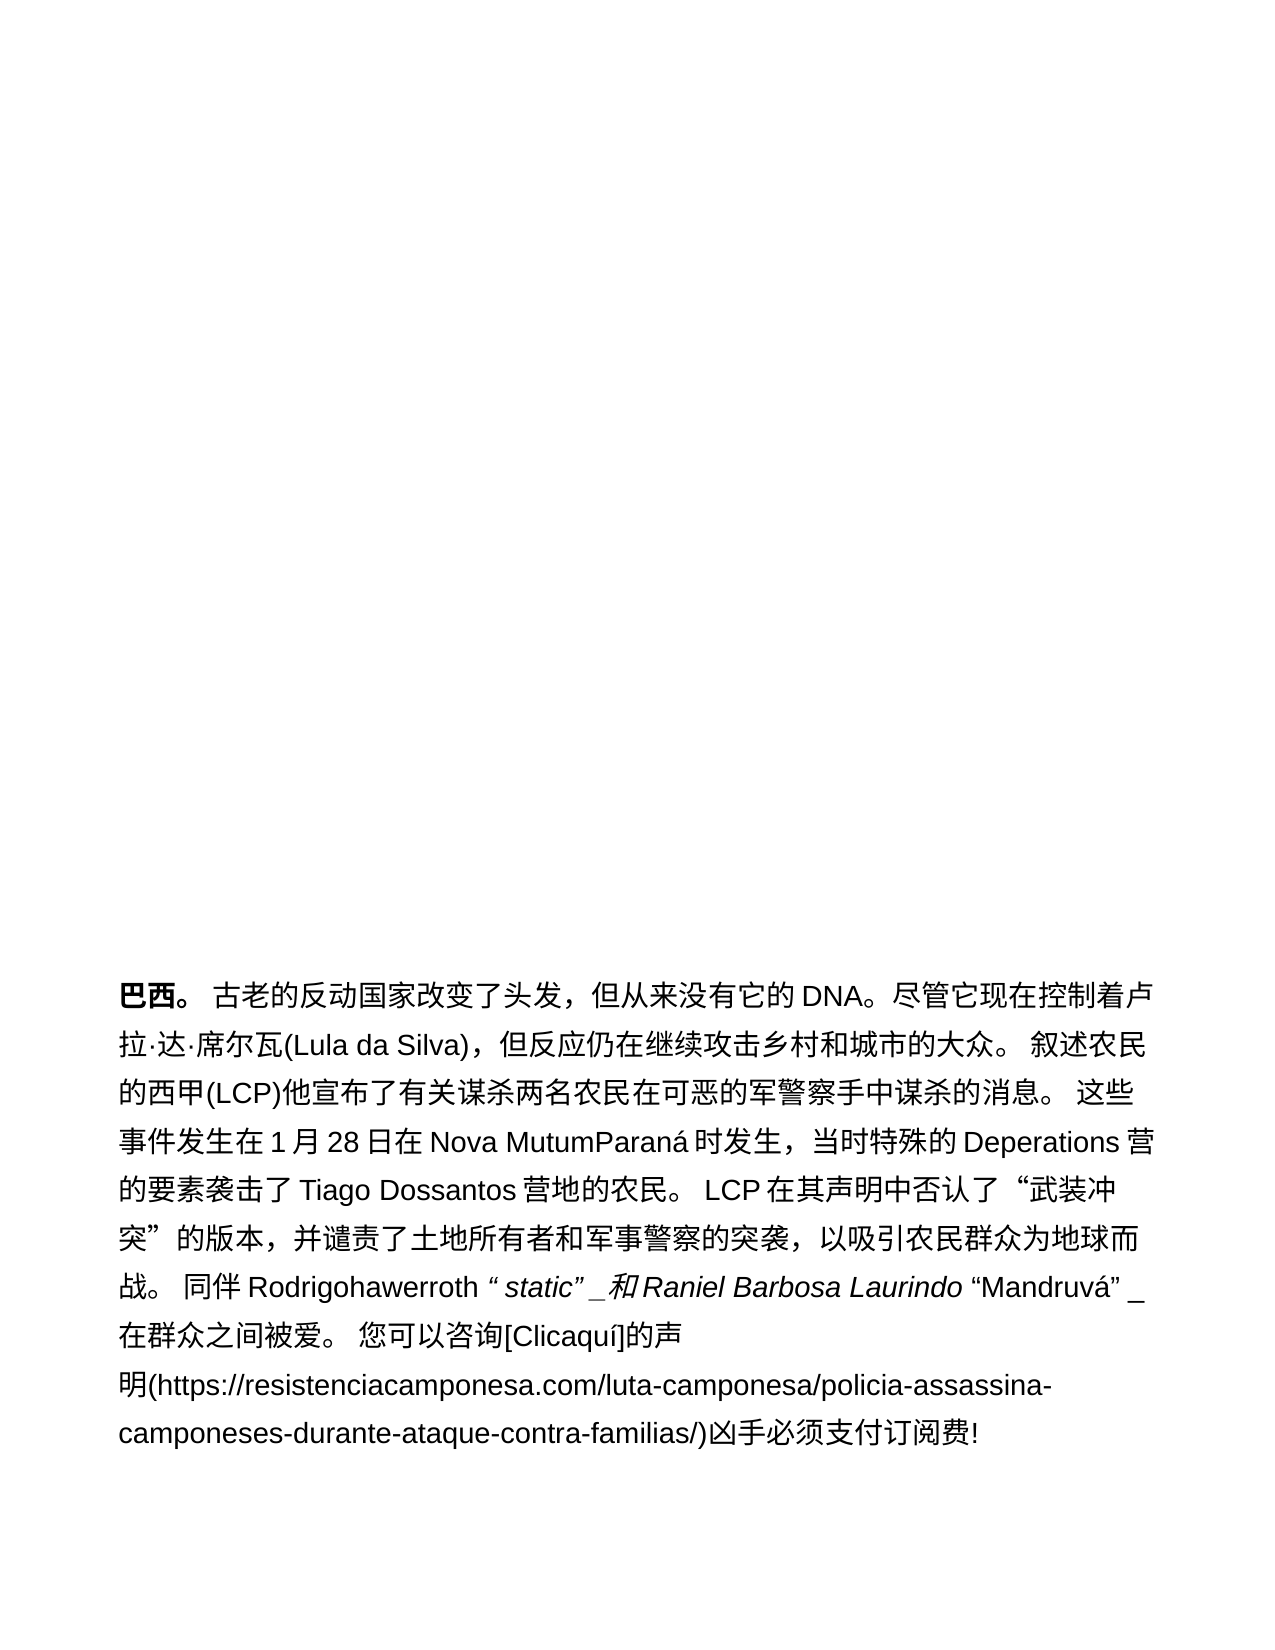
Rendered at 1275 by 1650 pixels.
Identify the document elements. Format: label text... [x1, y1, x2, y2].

text 巴西。 古老的反动国家改变了头发，但从来没有它的DNA。尽管它现在控制着卢拉·达·席尔瓦(Lula da Silva)，但反应仍在继续攻击乡村和城市的大众。 叙述农民的西甲(LCP)他宣布了有关谋杀两名农民在可恶的军警察手中谋杀的消息。 这些事件发生在1月28日在Nova MutumParaná时发生，当时特殊的Deperations营的要素袭击了Tiago Dossantos营地的农民。 LCP在其声明中否认了“武装冲突”的版本，并谴责了土地所有者和军事警察的突袭，以吸​​引农民群众为地球而战。 同伴Rodrigohawerroth “ static” _和Raniel Barbosa Laurindo “Mandruvá” _在群众之间被爱。 您可以咨询[Clicaquí]的声明(https://resistenciacamponesa.com/luta-camponesa/policia-assassina-camponeses-durante-ataque-contra-familias/)凶手必须支付订阅费! [118, 973, 1157, 1452]
